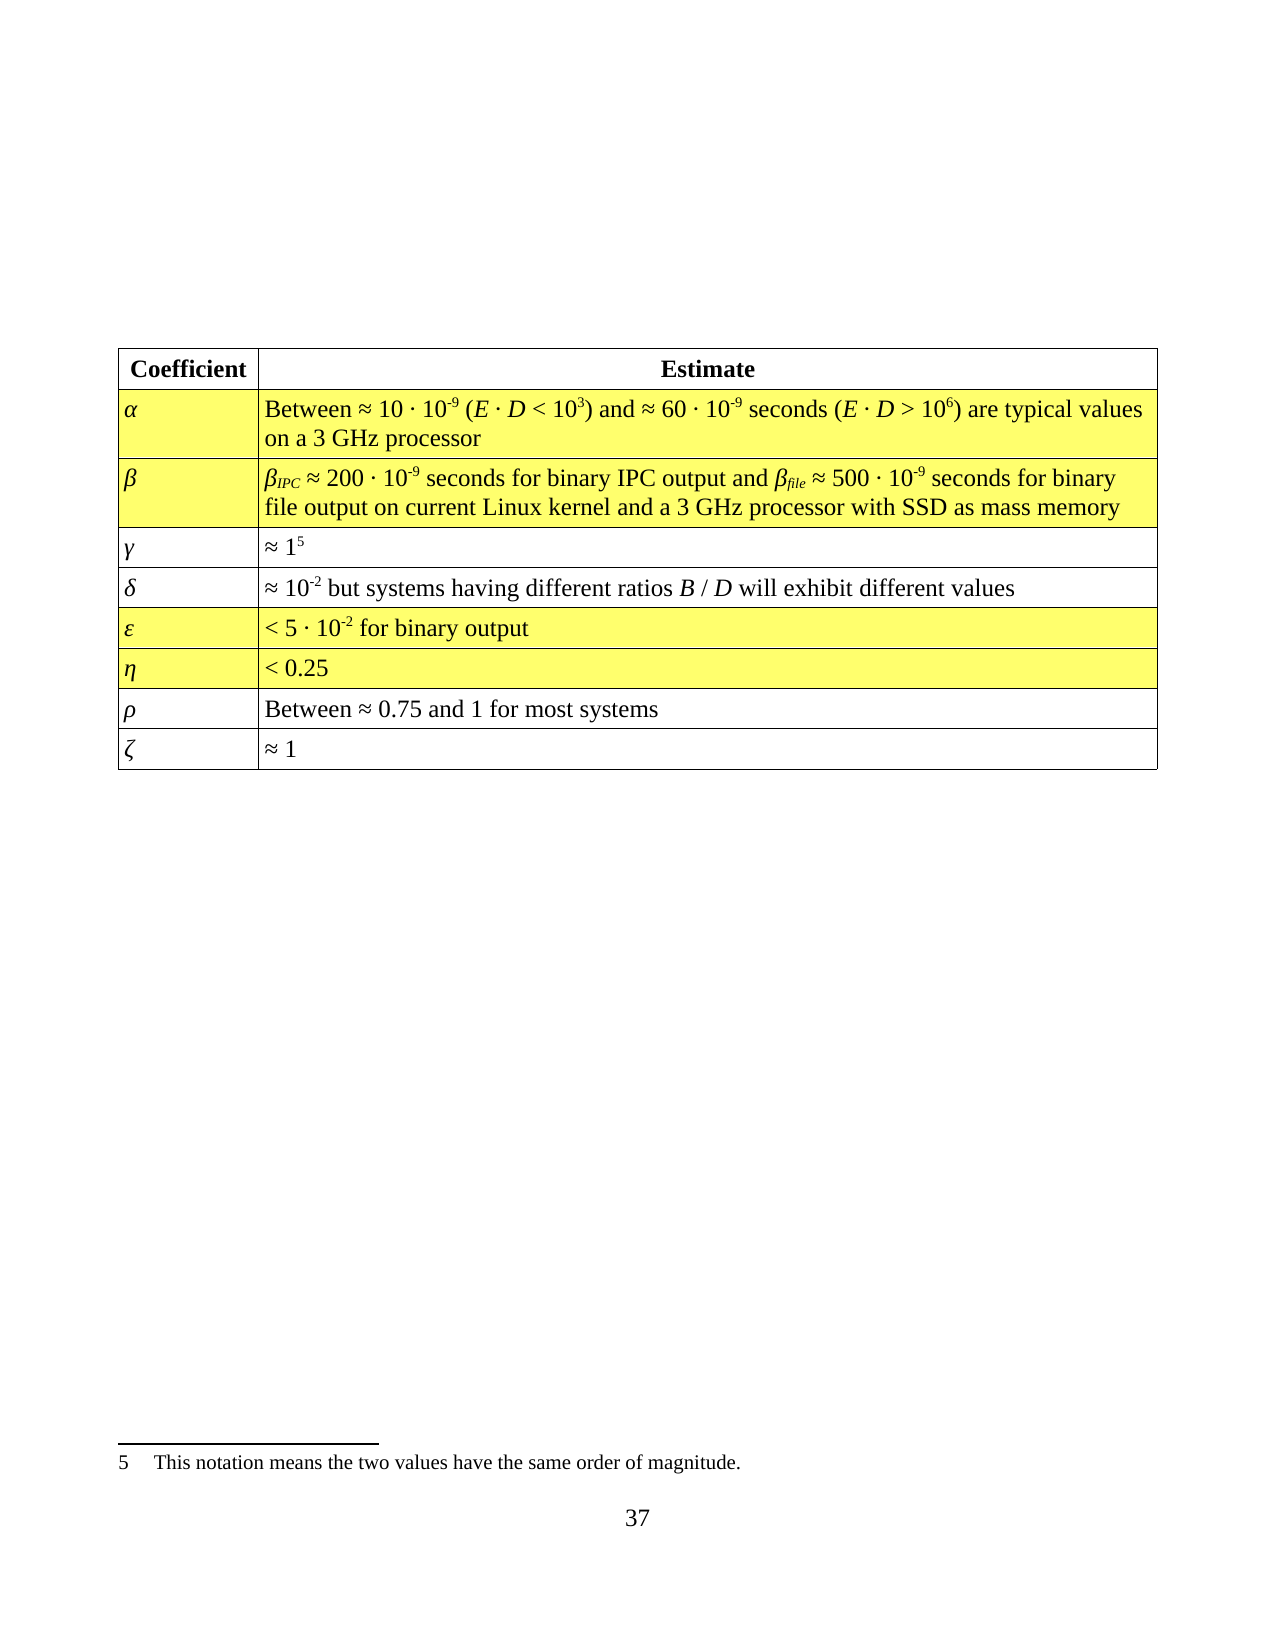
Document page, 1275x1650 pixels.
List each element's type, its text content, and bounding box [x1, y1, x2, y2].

table_header Estimate [259, 349, 1157, 388]
table_cell ε [119, 608, 258, 647]
table_cell η [119, 649, 258, 688]
table_cell ≈ 1 [259, 729, 1157, 768]
table_cell ≈ 1 [259, 528, 1157, 567]
table_cell ≈ 10-2 but systems having different ratios B / D will exhibit different values [259, 568, 1157, 607]
table_cell β [119, 459, 258, 527]
table_cell < 5 ∙ 10-2 for binary output [259, 608, 1157, 647]
table_cell γ [119, 528, 258, 567]
table_header Coefficient [119, 349, 258, 388]
table_cell βIPC ≈ 200 ∙ 10-9 seconds for binary IPC output and βfile ≈ 500 ∙ 10-9 seconds for binary file output on current Linux kernel and a 3 GHz processor with SSD as mass memory [259, 459, 1157, 527]
table_cell δ [119, 568, 258, 607]
table_cell < 0.25 [259, 649, 1157, 688]
table_cell Between ≈ 10 ∙ 10-9 (E ∙ D < 103) and ≈ 60 ∙ 10-9 seconds (E ∙ D > 106) are typical values on a 3 GHz processor [259, 390, 1157, 457]
table_cell α [119, 390, 258, 457]
table_cell Between ≈ 0.75 and 1 for most systems [259, 689, 1157, 728]
table_cell ρ [119, 689, 258, 728]
table_cell ζ [119, 729, 258, 768]
